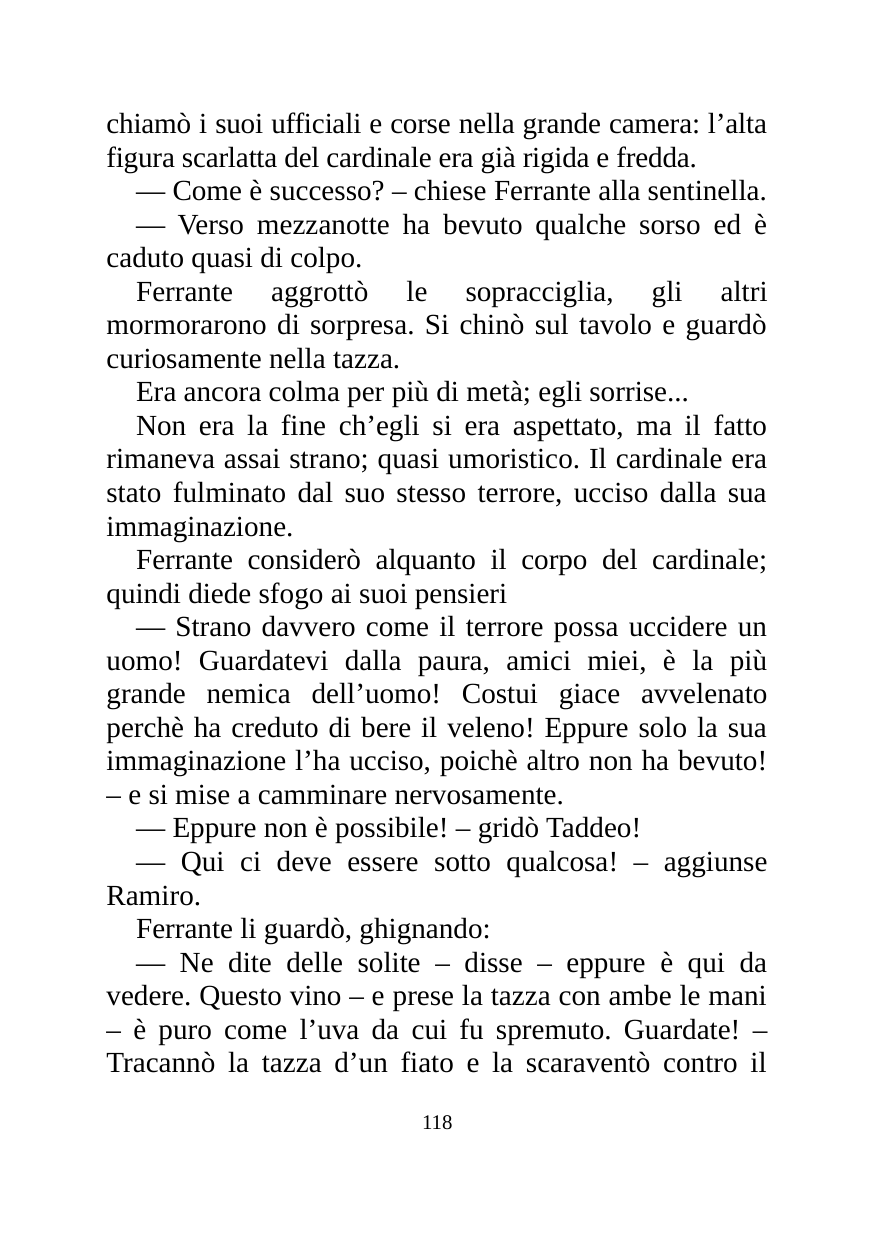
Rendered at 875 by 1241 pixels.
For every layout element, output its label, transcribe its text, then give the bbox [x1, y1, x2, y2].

text Ferrante considerò alquanto il corpo del cardinale; quindi diede sfogo ai suoi pensieri [106, 542, 768, 609]
text chiamò i suoi ufficiali e corse nella grande camera: l’alta figura scarlatta del cardinale era già rigida e fredda. [106, 106, 768, 173]
text — Qui ci deve essere sotto qualcosa! – aggiunse Ramiro. [106, 844, 768, 911]
text — Come è successo? – chiese Ferrante alla sentinella. [106, 173, 768, 207]
text Era ancora colma per più di metà; egli sorrise... [106, 374, 768, 408]
text — Eppure non è possibile! – gridò Taddeo! [106, 811, 768, 844]
text Ferrante li guardò, ghignando: [106, 911, 768, 945]
text — Verso mezzanotte ha bevuto qualche sorso ed è caduto quasi di colpo. [106, 207, 768, 274]
text — Ne dite delle solite – disse – eppure è qui da vedere. Questo vino – e prese la tazza con ambe le mani – è puro come l’uva da cui fu spremuto. Guardate! – Tracannò la tazza d’un fiato e la scaraventò contro il [106, 945, 768, 1079]
text Ferrante aggrottò le sopracciglia, gli altri mormorarono di sorpresa. Si chinò sul tavolo e guardò curiosamente nella tazza. [106, 274, 768, 374]
text Non era la fine ch’egli si era aspettato, ma il fatto rimaneva assai strano; quasi umoristico. Il cardinale era stato fulminato dal suo stesso terrore, ucciso dalla sua immaginazione. [106, 408, 768, 542]
text — Strano davvero come il terrore possa uccidere un uomo! Guardatevi dalla paura, amici miei, è la più grande nemica dell’uomo! Costui giace avvelenato perchè ha creduto di bere il veleno! Eppure solo la sua immaginazione l’ha ucciso, poichè altro non ha bevuto! – e si mise a camminare nervosamente. [106, 609, 768, 811]
